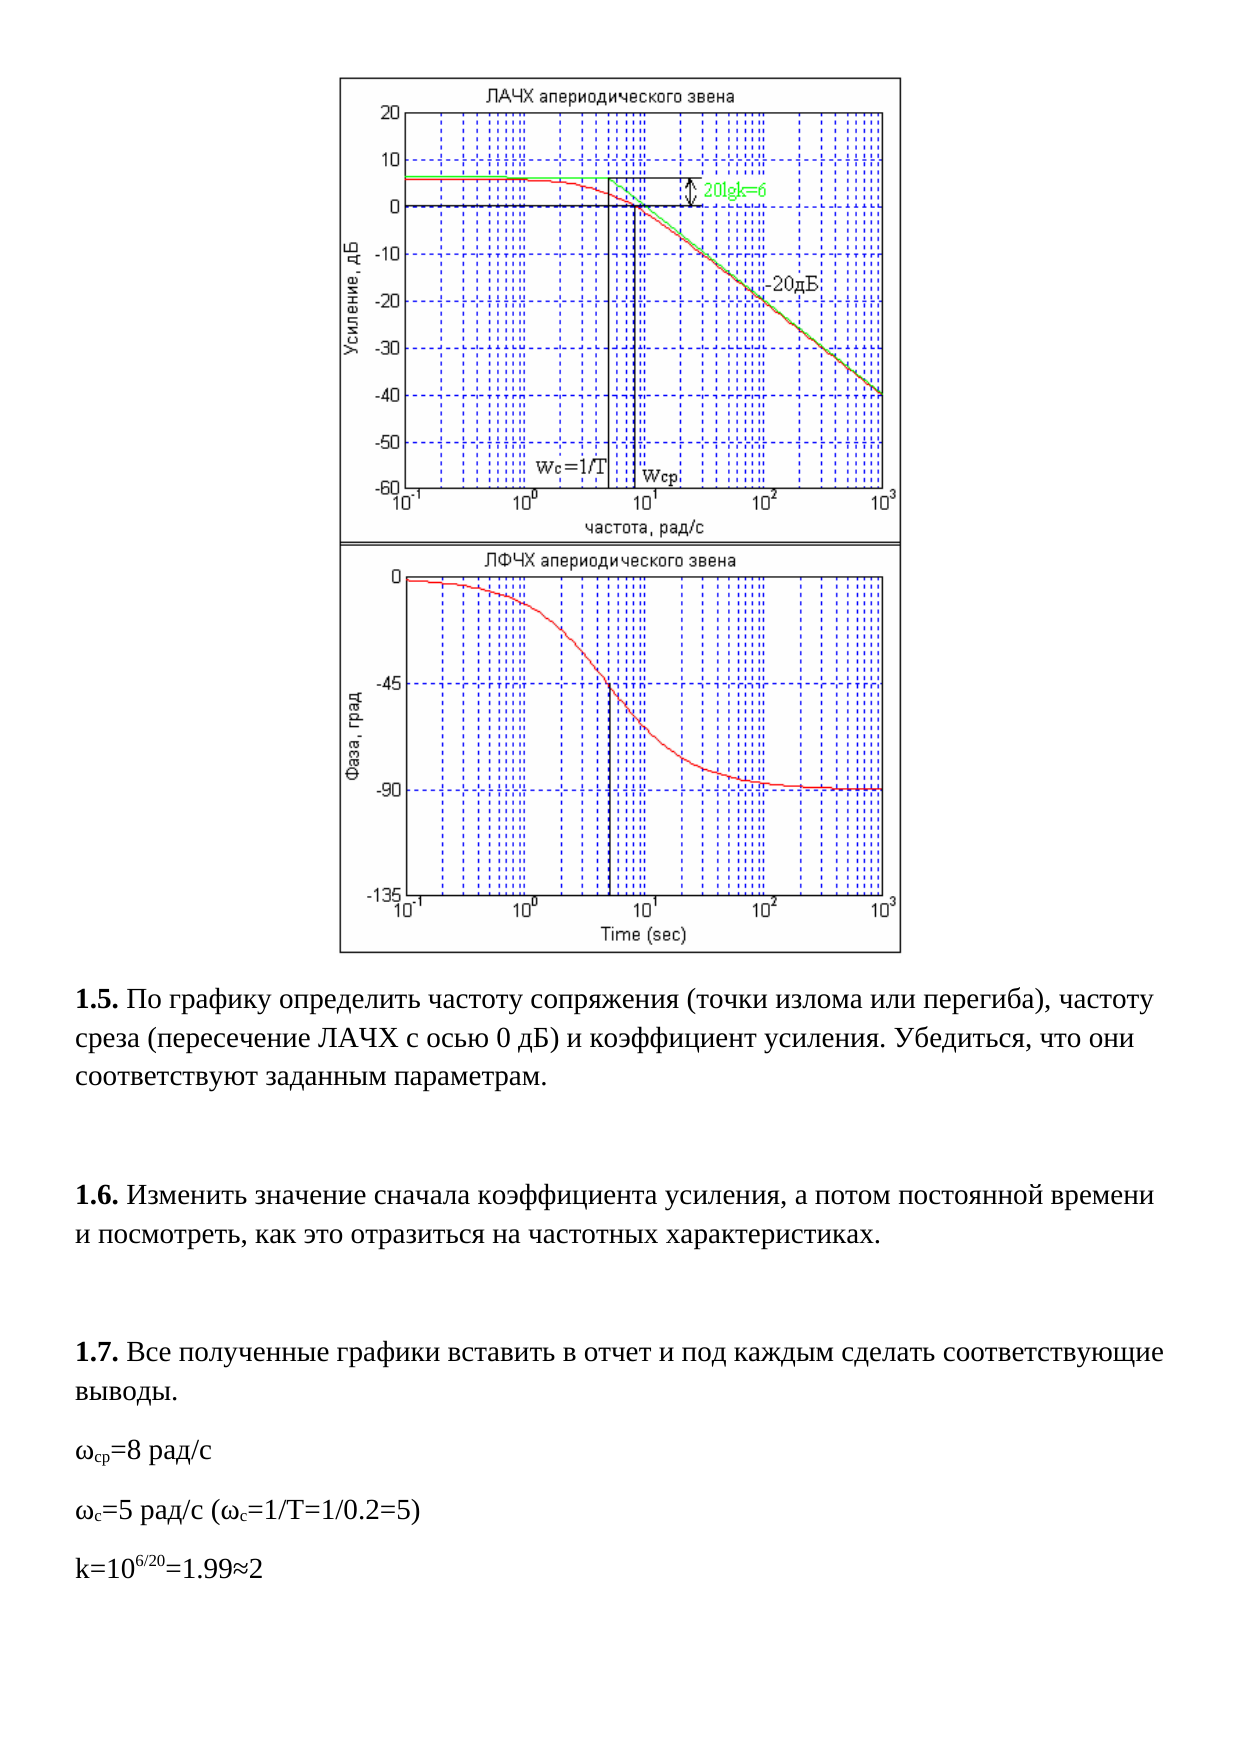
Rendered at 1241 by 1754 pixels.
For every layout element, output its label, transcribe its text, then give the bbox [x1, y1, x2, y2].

text 1.5. По графику определить частоту сопряжения (точки излома или перегиба), частоту среза (пересечение ЛАЧХ с осью 0 дБ) и коэффициент усиления. Убедиться, что они соответствуют заданным параметрам. [75, 981, 1165, 1092]
text k=106/20=1.99≈2 [75, 1551, 1165, 1585]
text 1.6. Изменить значение сначала коэффициента усиления, а потом постоянной времени и посмотреть, как это отразиться на частотных характеристиках. [75, 1177, 1165, 1249]
text 1.7. Все полученные графики вставить в отчет и под каждым сделать соответствующие выводы. [75, 1334, 1165, 1407]
picture [337, 75, 904, 956]
text ωср=8 рад/с [75, 1432, 1165, 1466]
text ωс=5 рад/с (ωc=1/T=1/0.2=5) [75, 1492, 1165, 1525]
